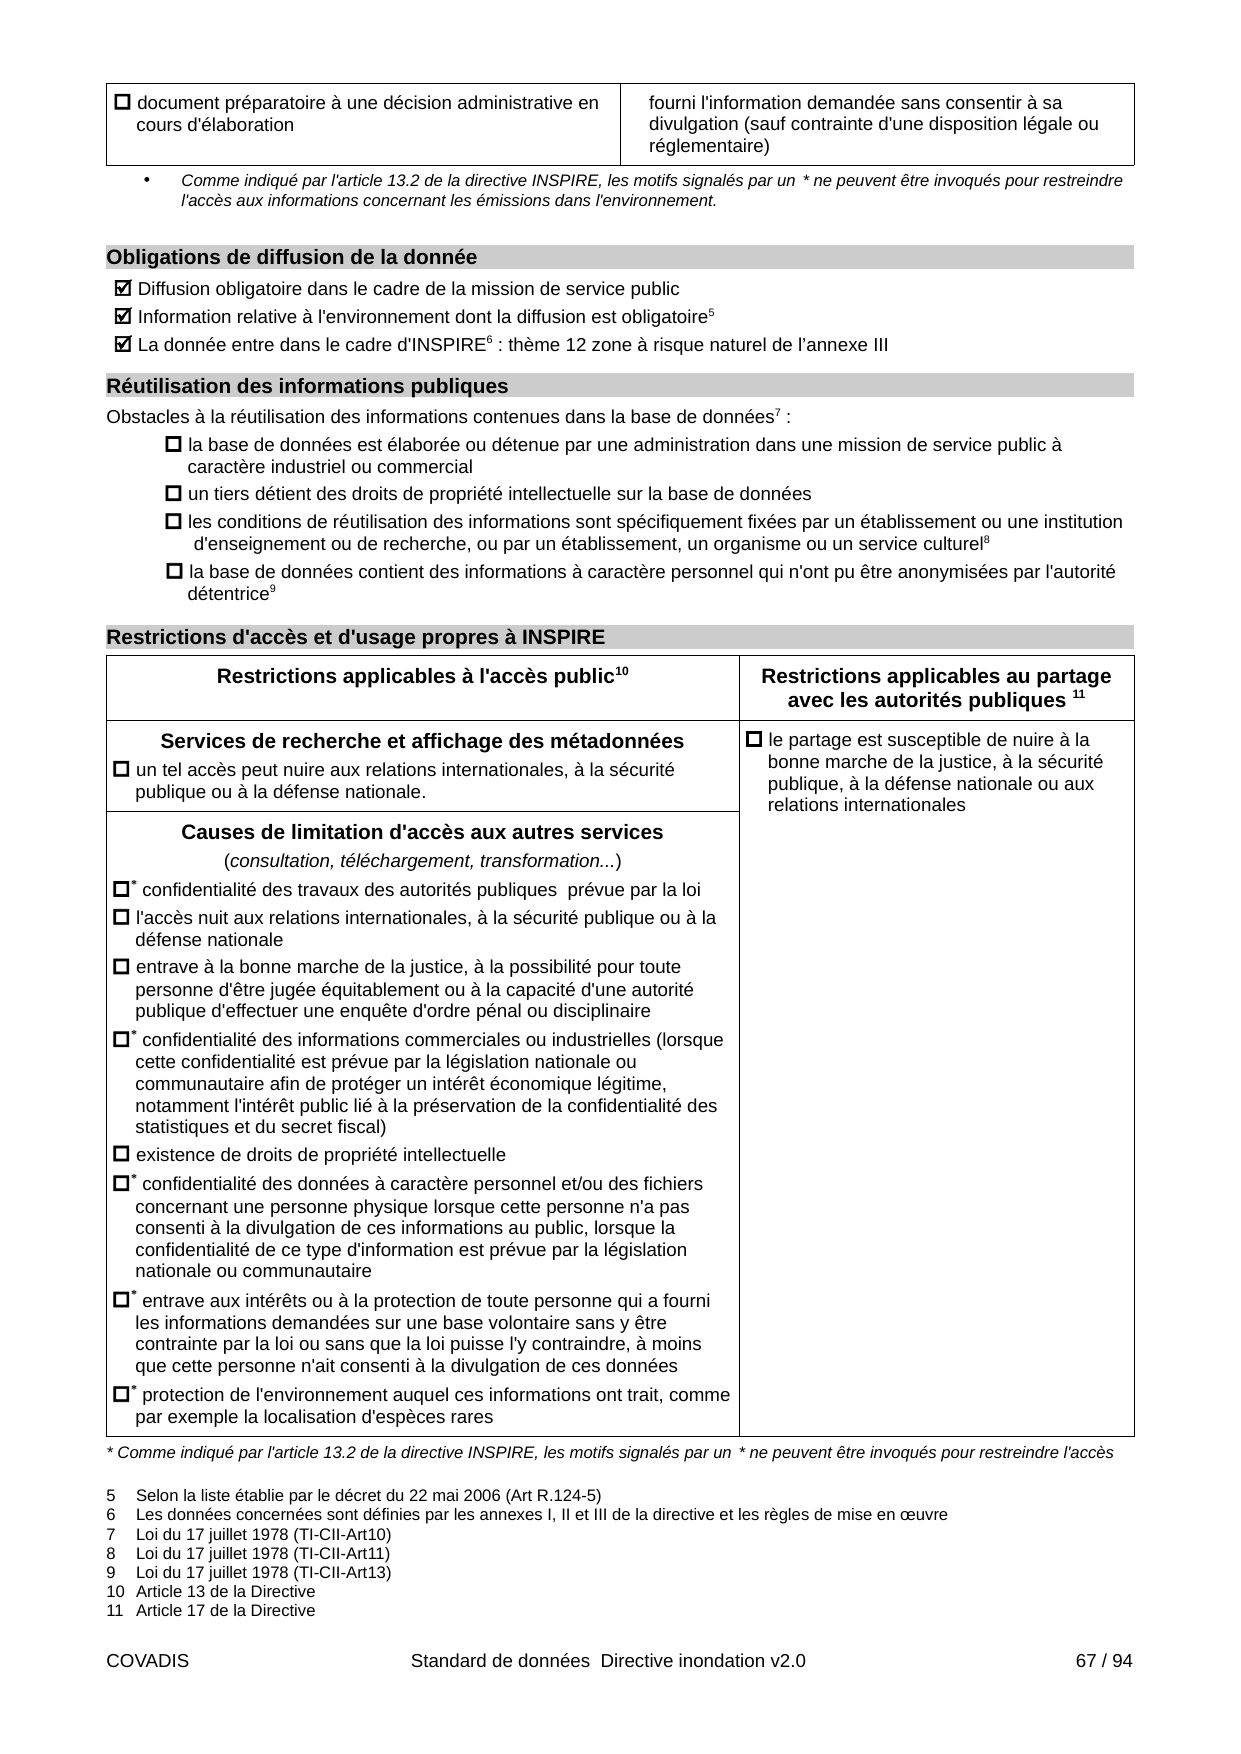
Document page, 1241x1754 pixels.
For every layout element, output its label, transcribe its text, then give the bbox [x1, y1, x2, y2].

table_cell Services de recherche et affichage des métadonnées  un tel accès peut nuire aux relations internationales, à la sécurité publique ou à la défense nationale. [107, 721, 739, 811]
text Obstacles à la réutilisation des informations contenues dans la base de données : [106, 406, 1134, 428]
text  Information relative à l'environnement dont la diffusion est obligatoire [113, 306, 1134, 328]
table_header Restrictions applicables à l'accès public [107, 656, 739, 720]
table_cell fourni l'information demandée sans consentir à sa divulgation (sauf contrainte d'une disposition légale ou réglementaire) [621, 84, 1134, 165]
text  Diffusion obligatoire dans le cadre de la mission de service public [113, 278, 1134, 300]
table_cell  document préparatoire à une décision administrative en cours d'élaboration [107, 84, 620, 165]
text Loi du 17 juillet 1978 (TI-CII-Art11) [106, 1543, 1134, 1563]
text Restrictions d'accès et d'usage propres à INSPIRE [106, 625, 1134, 649]
text Loi du 17 juillet 1978 (TI-CII-Art10) [106, 1524, 1134, 1543]
text Obligations de diffusion de la donnée [106, 245, 1134, 269]
text  un tiers détient des droits de propriété intellectuelle sur la base de données [164, 483, 1134, 505]
text  la base de données contient des informations à caractère personnel qui n'ont pu être anonymisées par l'autorité détentrice [165, 561, 1134, 604]
text  la base de données est élaborée ou détenue par une administration dans une mission de service public à caractère industriel ou commercial [164, 434, 1134, 477]
text Réutilisation des informations publiques [106, 373, 1134, 397]
text  La donnée entre dans le cadre d'INSPIRE : thème 12 zone à risque naturel de l’annexe III [113, 334, 1134, 356]
text  les conditions de réutilisation des informations sont spécifiquement fixées par un établissement ou une institution d'enseignement ou de recherche, ou par un établissement, un organisme ou un service culturel [164, 511, 1134, 555]
table_cell Causes de limitation d'accès aux autres services (consultation, téléchargement, transformation...) * confidentialité des travaux des autorités publiques prévue par la loi  l'accès nuit aux relations internationales, à la sécurité publique ou à la défense nationale  entrave à la bonne marche de la justice, à la possibilité pour toute personne d'être jugée équitablement ou à la capacité d'une autorité publique d'effectuer une enquête d'ordre pénal ou disciplinaire * confidentialité des informations commerciales ou industrielles (lorsque cette confidentialité est prévue par la législation nationale ou communautaire afin de protéger un intérêt économique légitime, notamment l'intérêt public lié à la préservation de la confidentialité des statistiques et du secret fiscal)  existence de droits de propriété intellectuelle * confidentialité des données à caractère personnel et/ou des fichiers concernant une personne physique lorsque cette personne n'a pas consenti à la divulgation de ces informations au public, lorsque la confidentialité de ce type d'information est prévue par la législation nationale ou communautaire * entrave aux intérêts ou à la protection de toute personne qui a fourni les informations demandées sur une base volontaire sans y être contrainte par la loi ou sans que la loi puisse l'y contraindre, à moins que cette personne n'ait consenti à la divulgation de ces données * protection de l'environnement auquel ces informations ont trait, comme par exemple la localisation d'espèces rares [107, 812, 739, 1436]
table_header Restrictions applicables au partage avec les autorités publiques [740, 656, 1134, 720]
text Les données concernées sont définies par les annexes I, II et III de la directive et les règles de mise en œuvre [106, 1505, 1134, 1524]
table_cell  le partage est susceptible de nuire à la bonne marche de la justice, à la sécurité publique, à la défense nationale ou aux relations internationales [740, 721, 1134, 1436]
text * Comme indiqué par l'article 13.2 de la directive INSPIRE, les motifs signalés par un * ne peuvent être invoqués pour restreindre l'accès [106, 1442, 1134, 1462]
list Comme indiqué par l'article 13.2 de la directive INSPIRE, les motifs signalés par un * ne peuvent être invoqués pour restreindre l'accès aux informations concernant les émissions dans l'environnement. [144, 171, 1134, 210]
text Loi du 17 juillet 1978 (TI-CII-Art13) [106, 1563, 1134, 1582]
text Selon la liste établie par le décret du 22 mai 2006 (Art R.124-5) [106, 1486, 1134, 1505]
